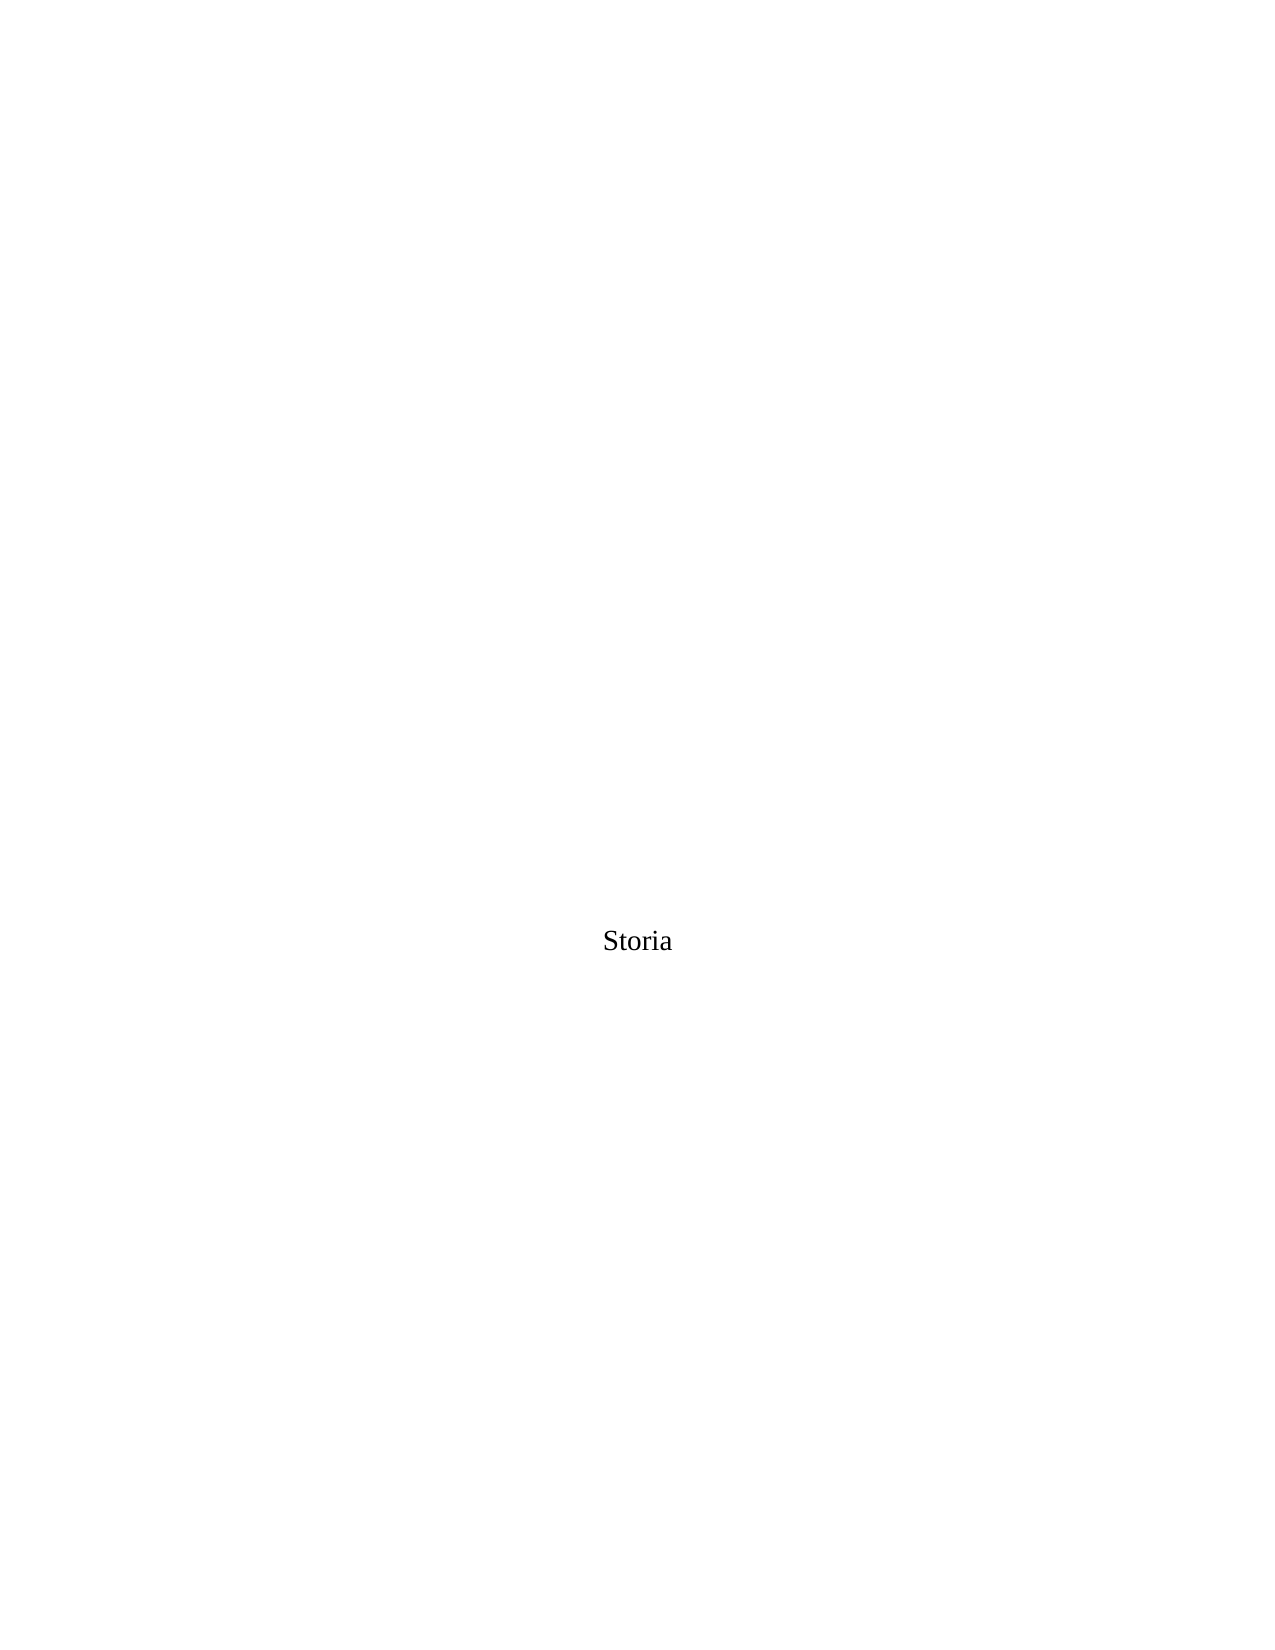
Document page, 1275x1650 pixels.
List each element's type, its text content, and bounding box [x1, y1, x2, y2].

text Storia [118, 923, 1157, 957]
